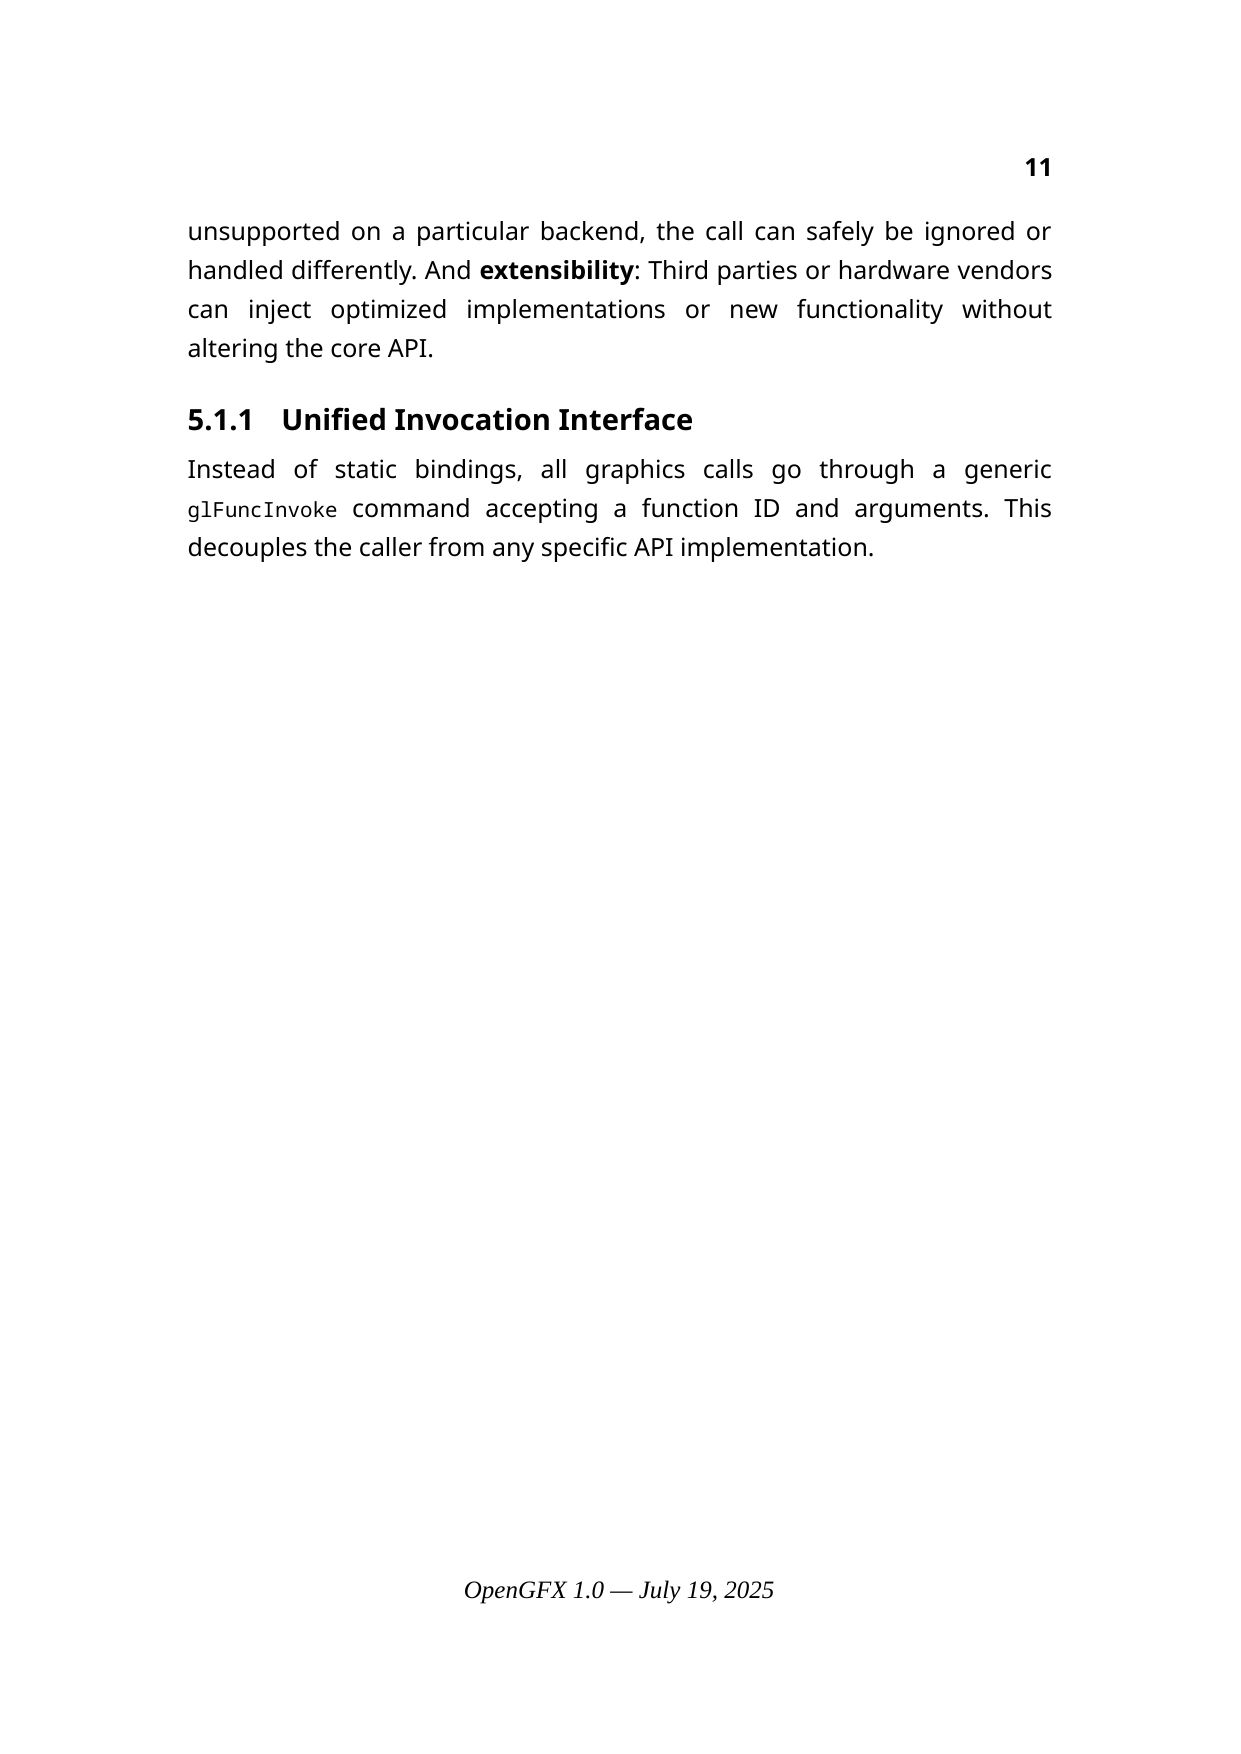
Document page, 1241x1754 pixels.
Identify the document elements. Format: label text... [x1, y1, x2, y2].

text unsupported on a particular backend, the call can safely be ignored or handled differently. And extensibility: Third parties or hardware vendors can inject optimized implementations or new functionality without altering the core API. [187, 213, 1053, 365]
subtitle 5.1.1 Unified Invocation Interface [187, 399, 1053, 439]
text Instead of static bindings, all graphics calls go through a generic glFuncInvoke command accepting a function ID and arguments. This decouples the caller from any specific API implementation. [187, 452, 1053, 564]
